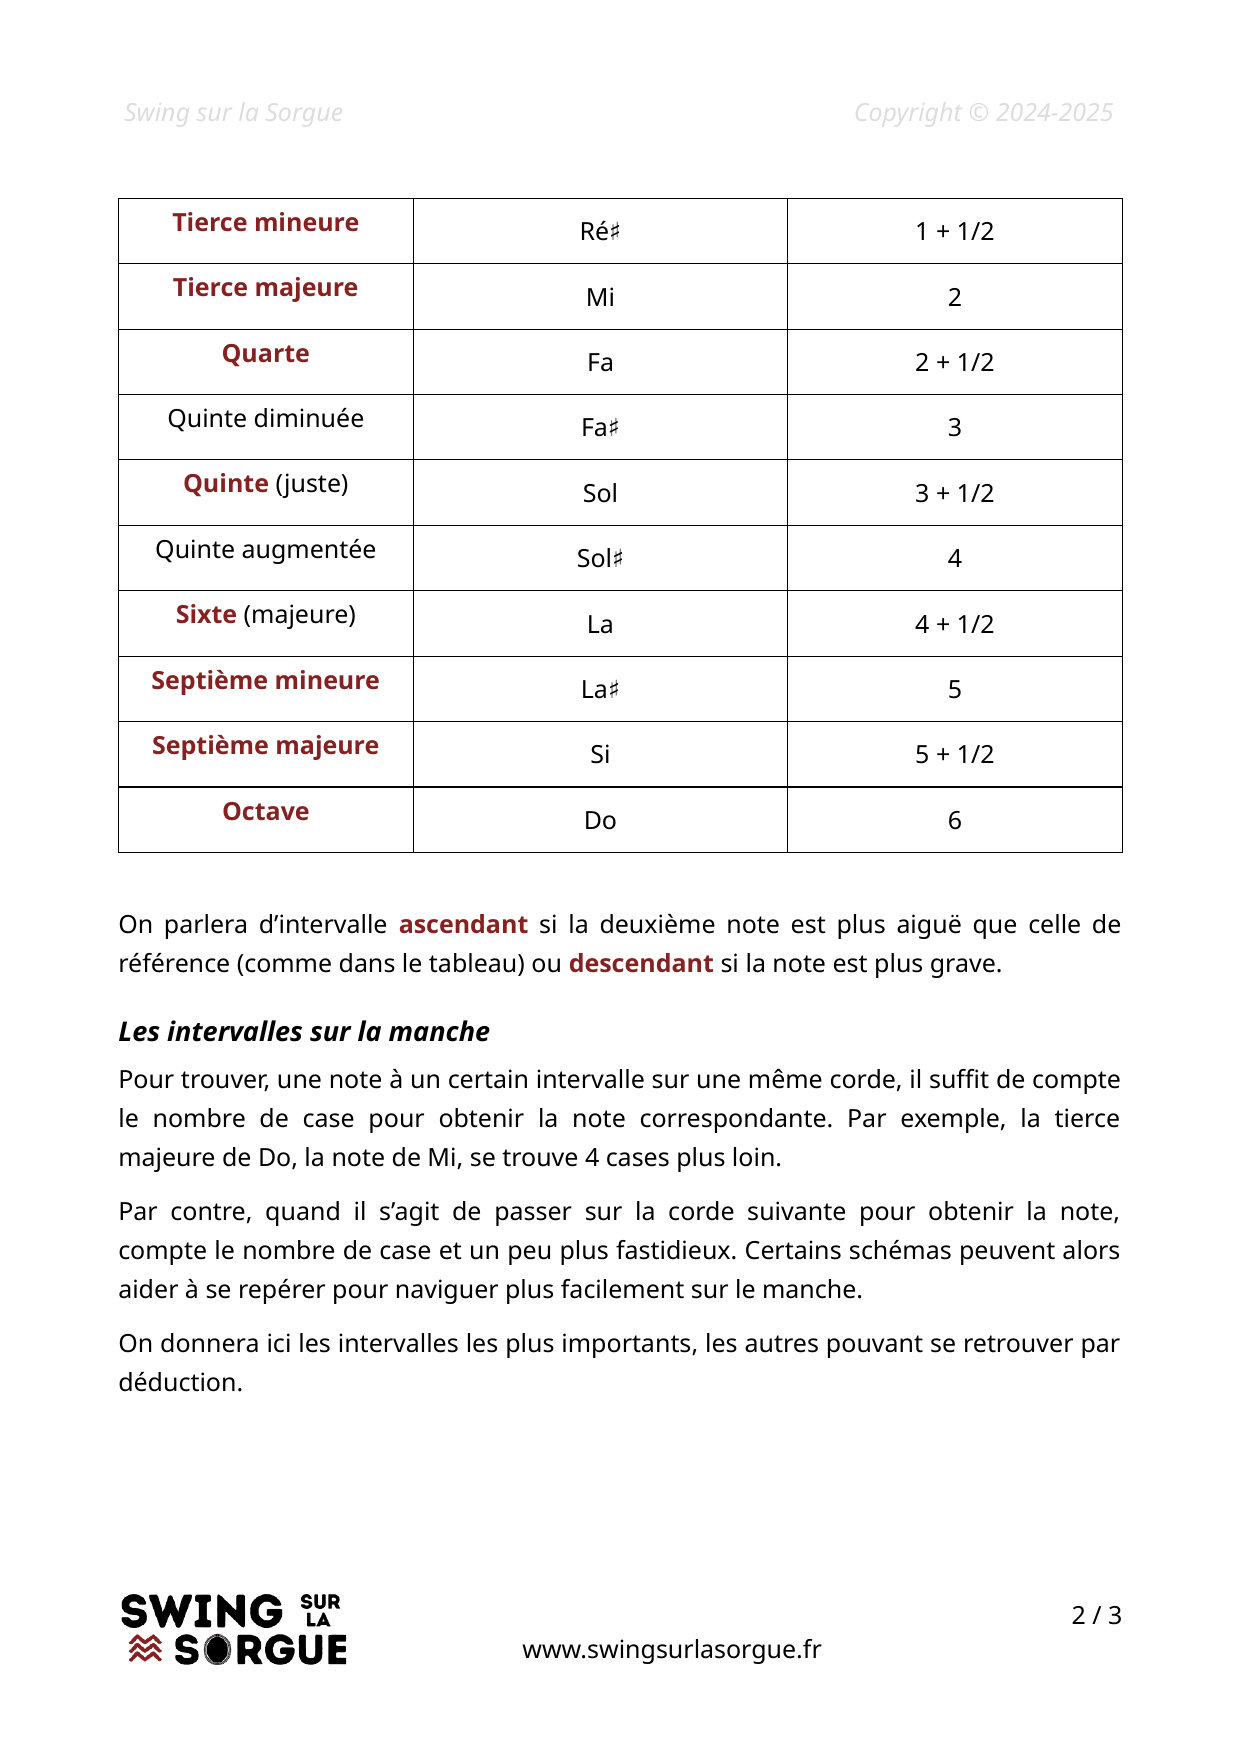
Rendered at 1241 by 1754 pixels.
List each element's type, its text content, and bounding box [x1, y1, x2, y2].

table_cell 2 [788, 264, 1122, 328]
table_cell 5 [788, 657, 1122, 721]
table_cell La [414, 591, 787, 656]
table_cell Sol [414, 460, 787, 525]
subtitle Les intervalles sur la manche [118, 1012, 1122, 1049]
table_cell 4 [788, 526, 1122, 590]
table_cell Quinte diminuée [119, 395, 413, 459]
table_cell 2 + 1/2 [788, 330, 1122, 394]
picture [121, 1594, 347, 1665]
table_cell 5 + 1/2 [788, 722, 1122, 786]
table_cell 3 + 1/2 [788, 460, 1122, 525]
table_cell La♯ [414, 657, 787, 721]
table_cell Tierce mineure [119, 199, 413, 263]
table_cell Si [414, 722, 787, 786]
table_cell Tierce majeure [119, 264, 413, 328]
text Par contre, quand il s’agit de passer sur la corde suivante pour obtenir la note, compte le nombre de case et un peu plus fastidieux. Certains schémas peuvent alors aider à se repérer pour naviguer plus facilement sur le manche. [118, 1193, 1122, 1306]
table_cell Sixte (majeure) [119, 591, 413, 656]
table_cell Fa♯ [414, 395, 787, 459]
table_cell Mi [414, 264, 787, 328]
table_cell Septième mineure [119, 657, 413, 721]
table_cell Quinte augmentée [119, 526, 413, 590]
table_cell Septième majeure [119, 722, 413, 786]
table_cell 4 + 1/2 [788, 591, 1122, 656]
text Pour trouver, une note à un certain intervalle sur une même corde, il suffit de compte le nombre de case pour obtenir la note correspondante. Par exemple, la tierce majeure de Do, la note de Mi, se trouve 4 cases plus loin. [118, 1061, 1122, 1174]
table_cell Quinte (juste) [119, 460, 413, 525]
text On parlera d’intervalle ascendant si la deuxième note est plus aiguë que celle de référence (comme dans le tableau) ou descendant si la note est plus grave. [118, 907, 1122, 980]
table_cell Fa [414, 330, 787, 394]
table_cell 3 [788, 395, 1122, 459]
table_cell Quarte [119, 330, 413, 394]
table_cell 6 [788, 788, 1122, 852]
table_cell Octave [119, 788, 413, 852]
table_cell 1 + 1/2 [788, 199, 1122, 263]
table_cell Ré♯ [414, 199, 787, 263]
table_cell Do [414, 788, 787, 852]
text On donnera ici les intervalles les plus importants, les autres pouvant se retrouver par déduction. [118, 1326, 1122, 1399]
table_cell Sol♯ [414, 526, 787, 590]
